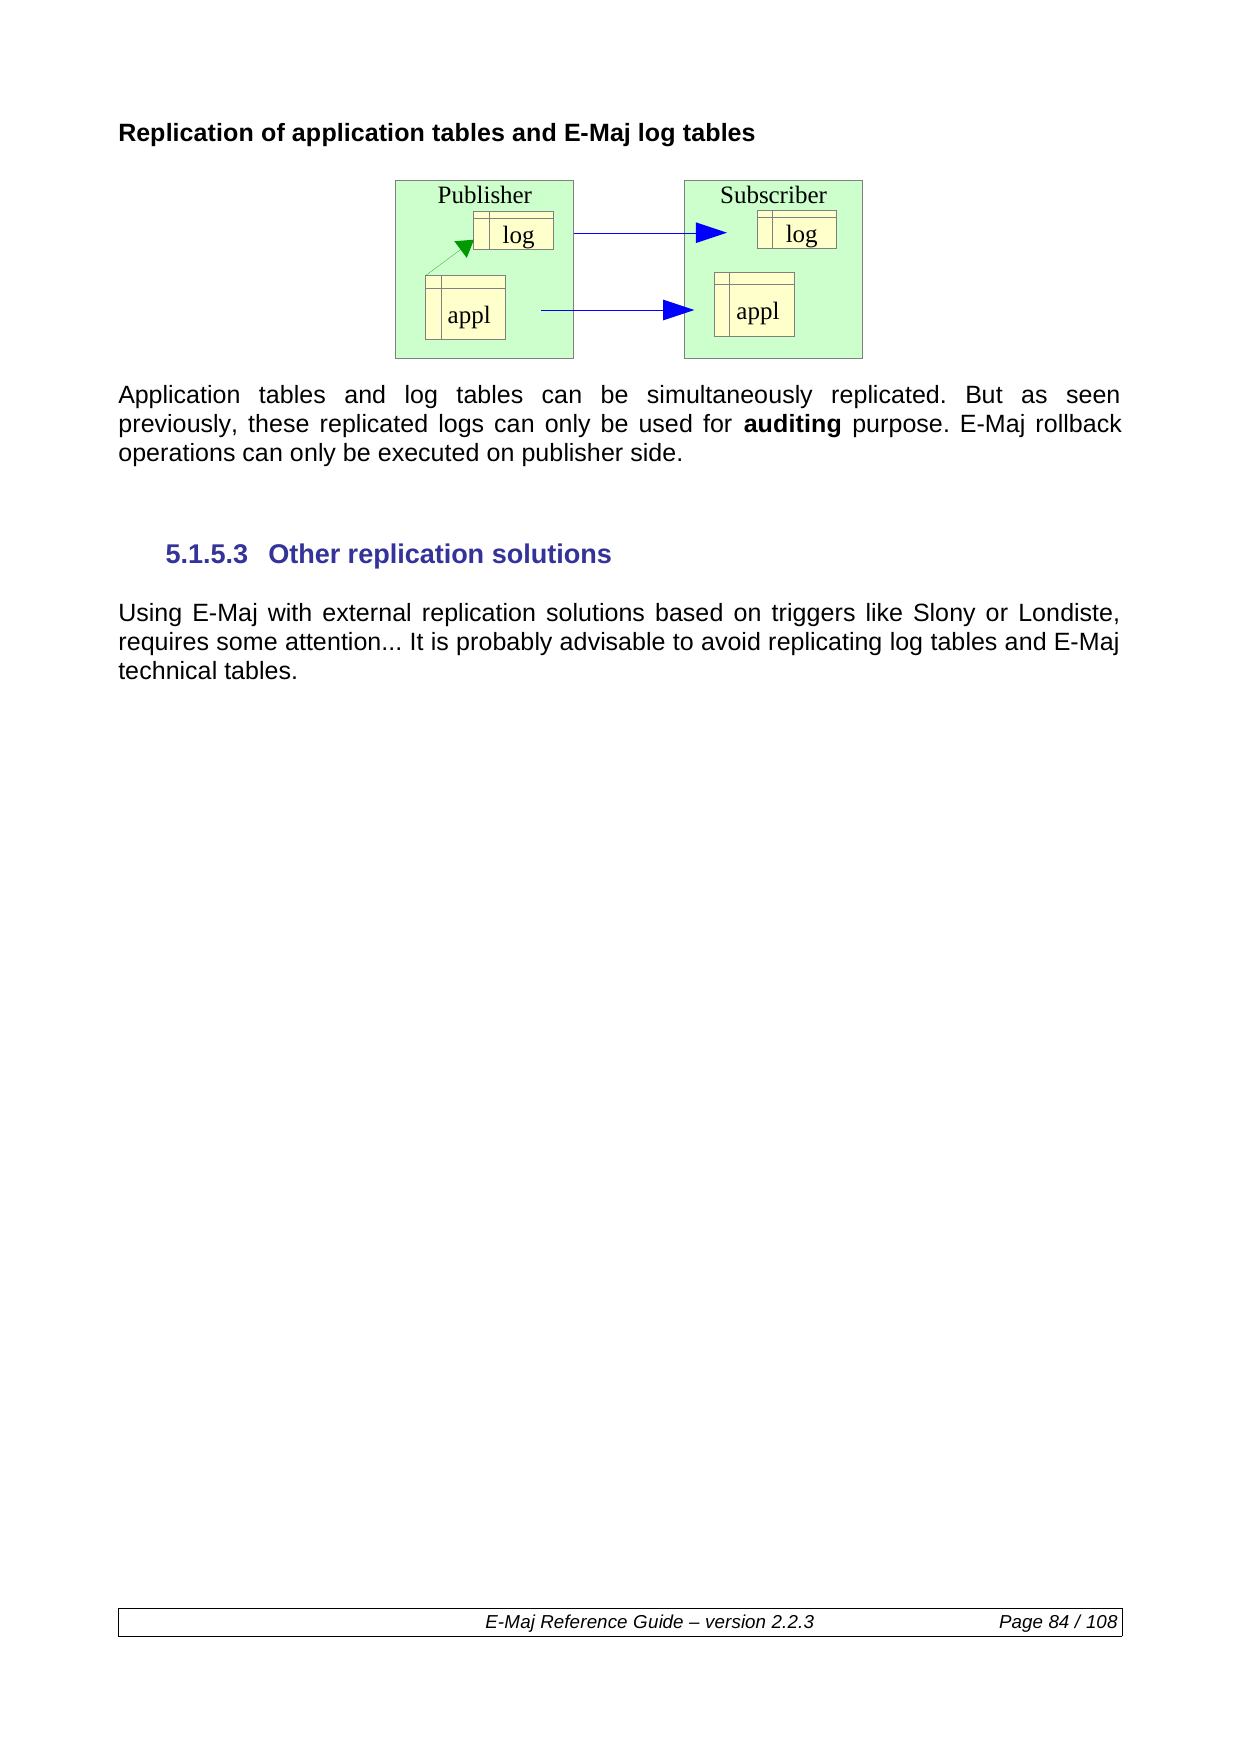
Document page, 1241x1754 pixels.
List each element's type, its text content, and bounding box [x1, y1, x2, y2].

text Using E-Maj with external replication solutions based on triggers like Slony or Londiste, requires some attention... It is probably advisable to avoid replicating log tables and E-Maj technical tables. [118, 598, 1122, 685]
text Application tables and log tables can be simultaneously replicated. But as seen previously, these replicated logs can only be used for auditing purpose. E-Maj rollback operations can only be executed on publisher side. [118, 380, 1122, 467]
subtitle Other replication solutions [165, 537, 1122, 568]
text Replication of application tables and E-Maj log tables [118, 118, 1122, 147]
